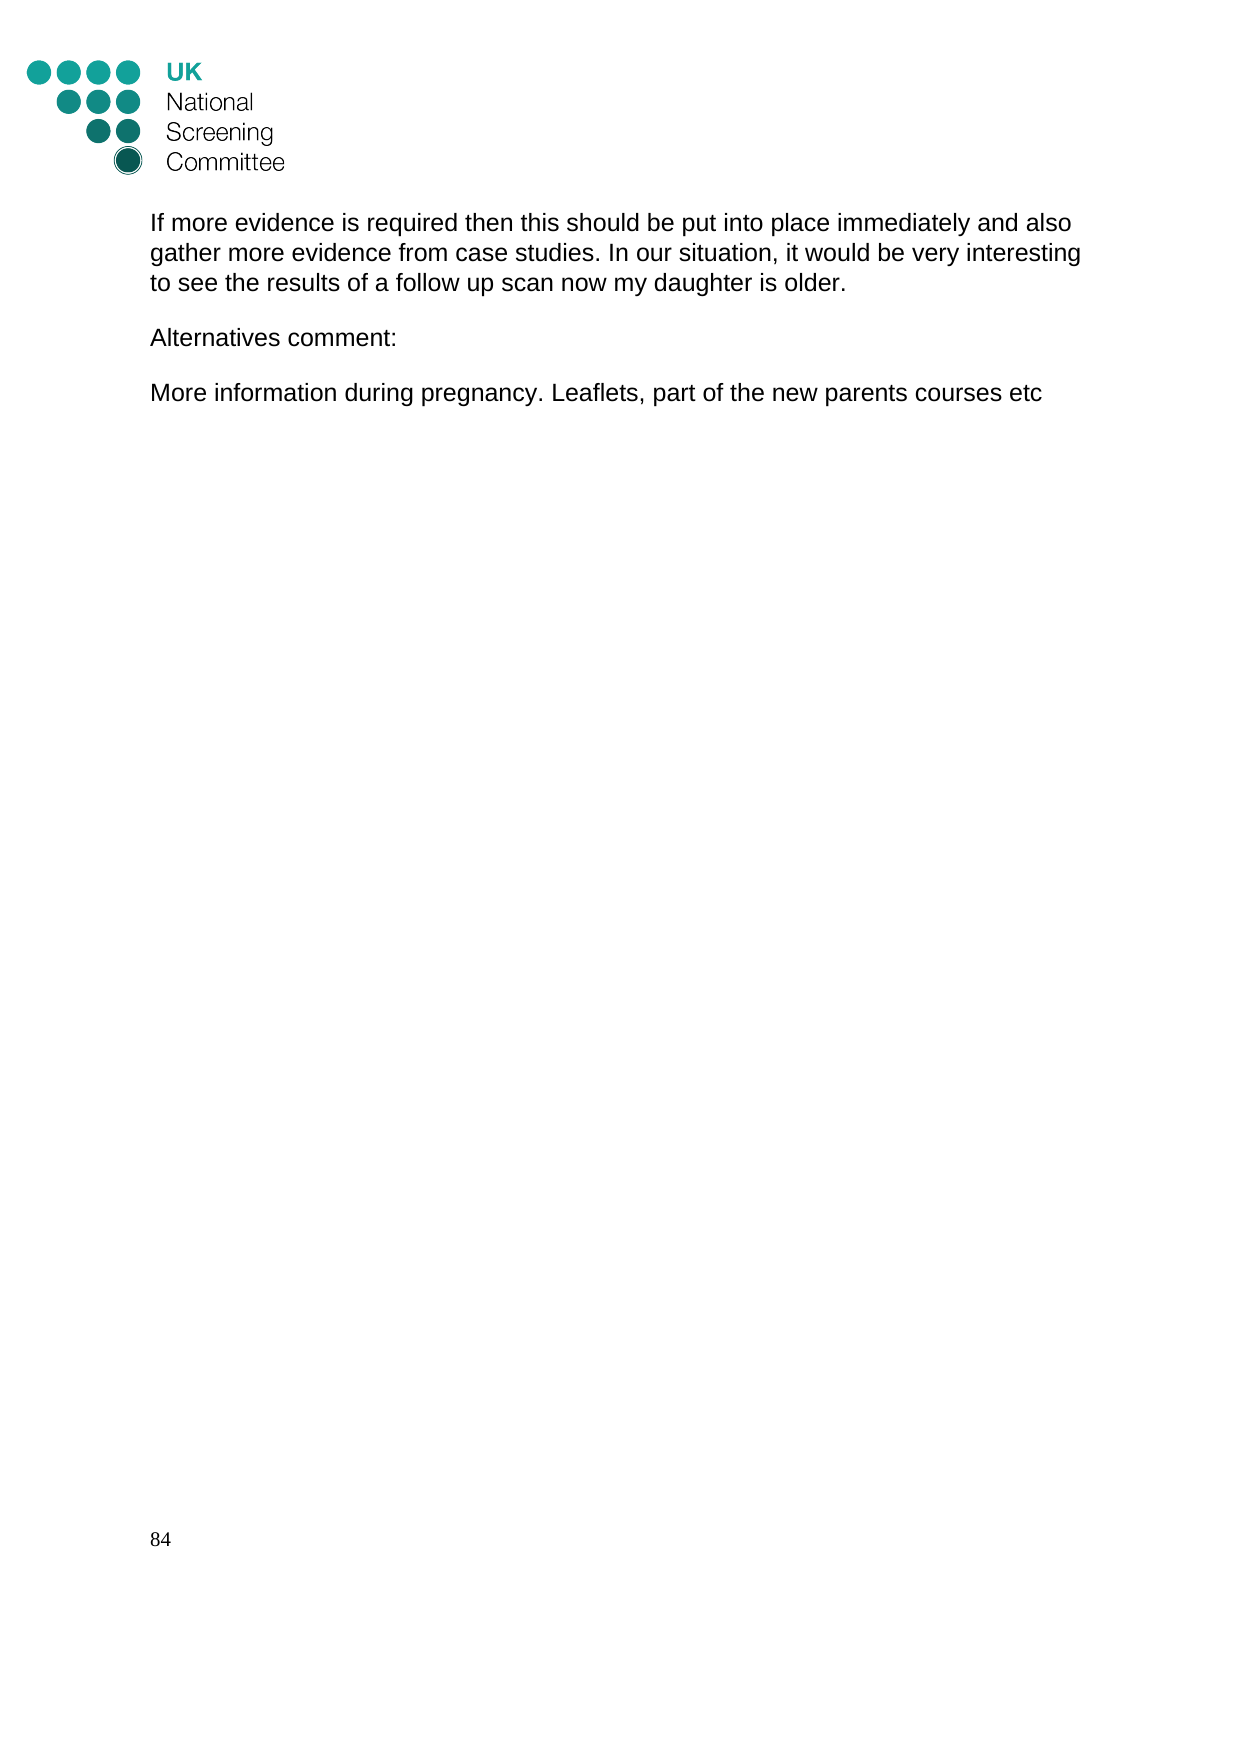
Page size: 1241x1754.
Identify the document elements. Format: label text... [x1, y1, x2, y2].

text If more evidence is required then this should be put into place immediately and also gather more evidence from case studies. In our situation, it would be very interesting to see the results of a follow up scan now my daughter is older. [150, 207, 1090, 296]
text Alternatives comment: [150, 323, 1090, 352]
text More information during pregnancy. Leaflets, part of the new parents courses etc [150, 378, 1090, 407]
